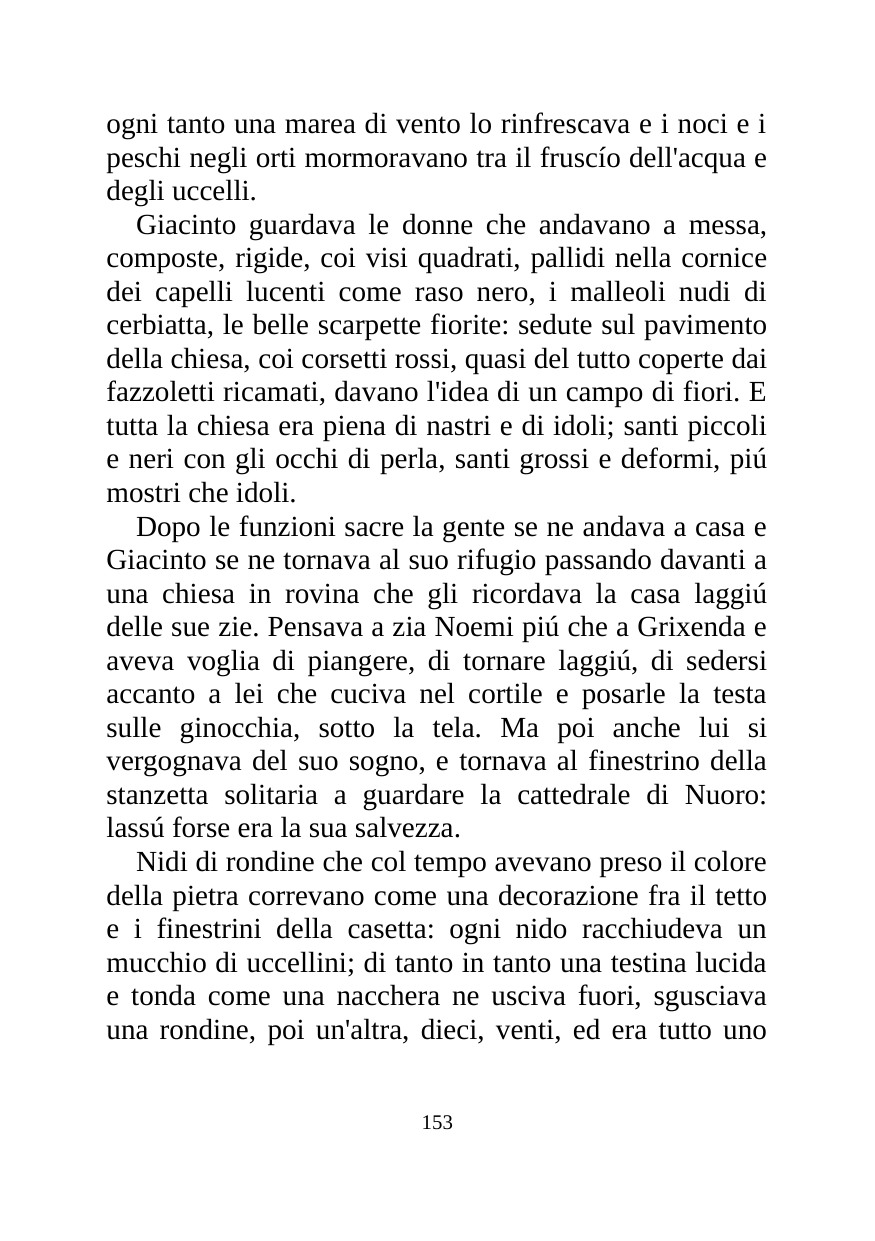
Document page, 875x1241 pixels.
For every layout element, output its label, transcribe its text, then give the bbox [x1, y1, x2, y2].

text Giacinto guardava le donne che andavano a messa, composte, rigide, coi visi quadrati, pallidi nella cornice dei capelli lucenti come raso nero, i malleoli nudi di cerbiatta, le belle scarpette fiorite: sedute sul pavimento della chiesa, coi corsetti rossi, quasi del tutto coperte dai fazzoletti ricamati, davano l'idea di un campo di fiori. E tutta la chiesa era piena di nastri e di idoli; santi piccoli e neri con gli occhi di perla, santi grossi e deformi, piú mostri che idoli. [106, 207, 768, 509]
text Dopo le funzioni sacre la gente se ne andava a casa e Giacinto se ne tornava al suo rifugio passando davanti a una chiesa in rovina che gli ricordava la casa laggiú delle sue zie. Pensava a zia Noemi piú che a Grixenda e aveva voglia di piangere, di tornare laggiú, di sedersi accanto a lei che cuciva nel cortile e posarle la testa sulle ginocchia, sotto la tela. Ma poi anche lui si vergognava del suo sogno, e tornava al finestrino della stanzetta solitaria a guardare la cattedrale di Nuoro: lassú forse era la sua salvezza. [106, 509, 768, 844]
text Nidi di rondine che col tempo avevano preso il colore della pietra correvano come una decorazione fra il tetto e i finestrini della casetta: ogni nido racchiudeva un mucchio di uccellini; di tanto in tanto una testina lucida e tonda come una nacchera ne usciva fuori, sgusciava una rondine, poi un'altra, dieci, venti, ed era tutto uno [106, 844, 768, 1045]
text ogni tanto una marea di vento lo rinfrescava e i noci e i peschi negli orti mormoravano tra il fruscío dell'acqua e degli uccelli. [106, 106, 768, 207]
